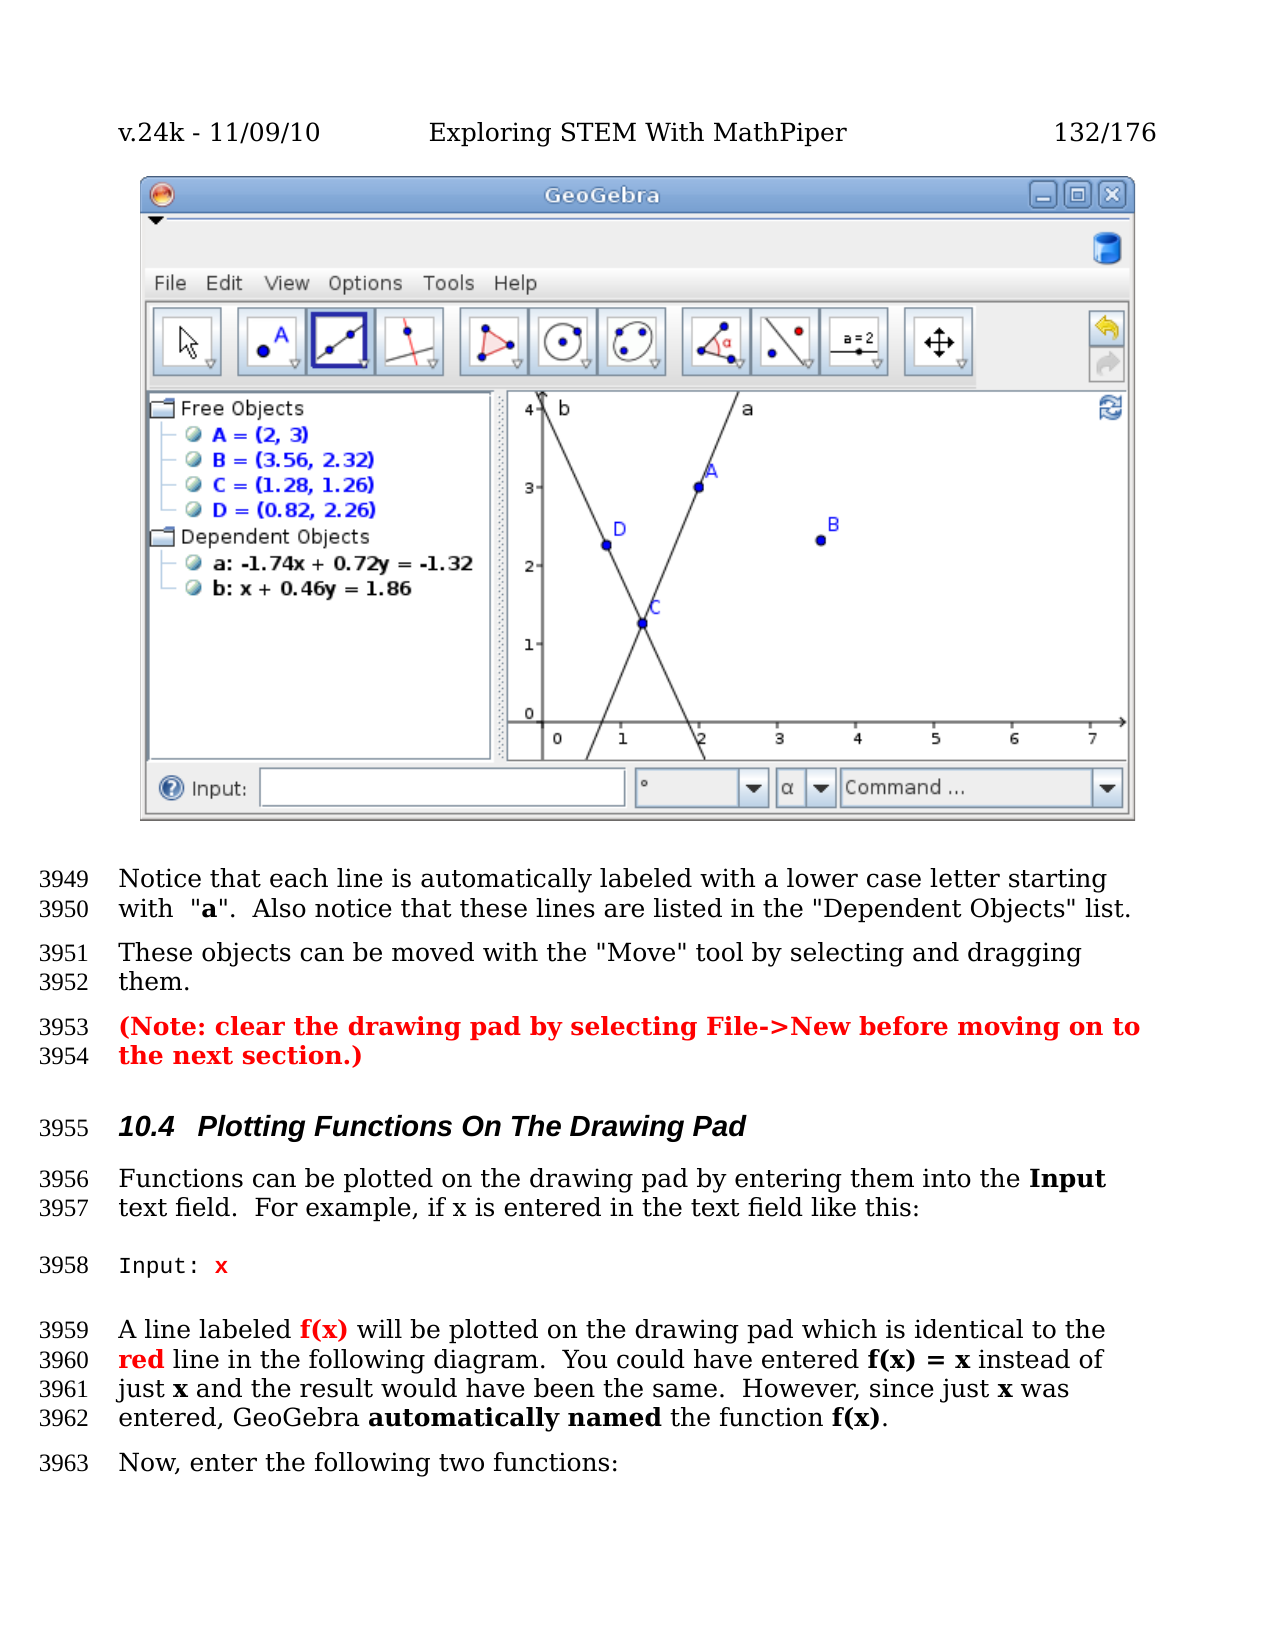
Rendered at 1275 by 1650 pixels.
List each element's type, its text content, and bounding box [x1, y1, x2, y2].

text These objects can be moved with the "Move" tool by selecting and dragging them. [118, 938, 1157, 997]
picture [140, 176, 1136, 821]
text A line labeled f(x) will be plotted on the drawing pad which is identical to the red line in the following diagram. You could have entered f(x) = x instead of just x and the result would have been the same. However, since just x was entered, GeoGebra automatically named the function f(x). [118, 1315, 1157, 1433]
text Now, enter the following two functions: [118, 1448, 1157, 1477]
text Notice that each line is automatically labeled with a lower case letter starting with "a". Also notice that these lines are listed in the "Dependent Objects" list. [118, 865, 1157, 923]
text (Note: clear the drawing pad by selecting File->New before moving on to the next section.) [118, 1012, 1157, 1070]
text Input: x [118, 1254, 1157, 1280]
subtitle Plotting Functions On The Drawing Pad [118, 1109, 1157, 1143]
text Functions can be plotted on the drawing pad by entering them into the Input text field. For example, if x is entered in the text field like this: [118, 1164, 1157, 1222]
